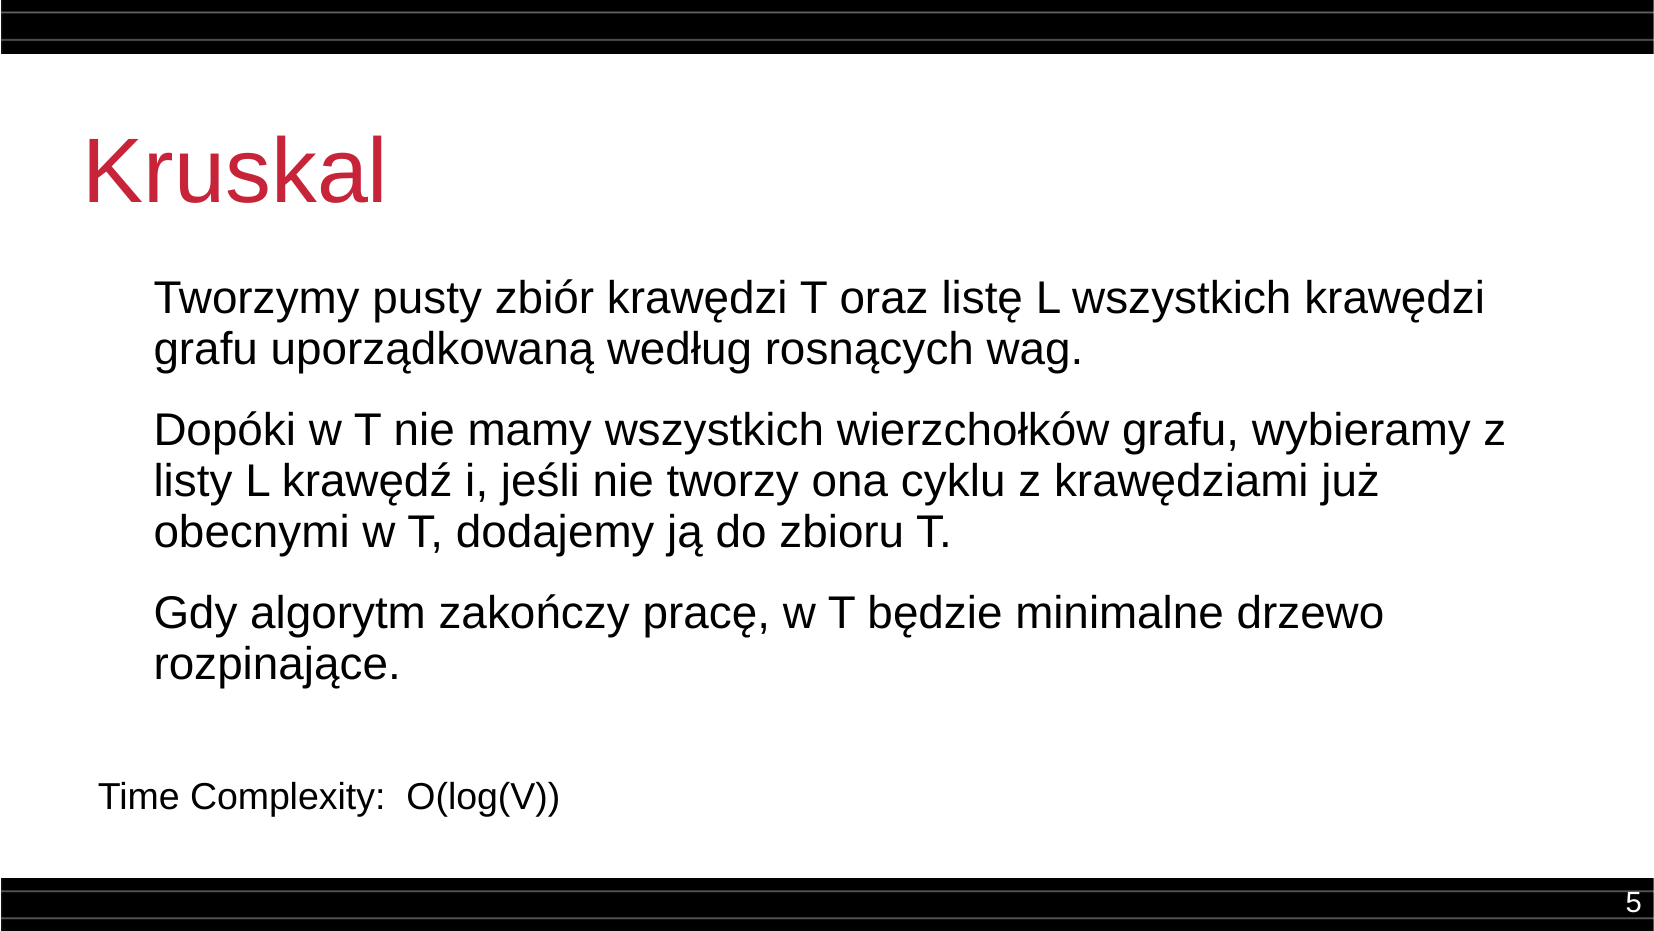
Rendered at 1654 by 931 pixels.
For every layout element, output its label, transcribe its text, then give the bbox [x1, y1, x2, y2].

title Kruskal [82, 92, 1571, 249]
text_box Time Complexity: O(log(V)) [83, 768, 721, 867]
list Tworzymy pusty zbiór krawędzi T oraz listę L wszystkich krawędzi grafu uporządkowaną według rosnących wag. Dopóki w T nie mamy wszystkich wierzchołków grafu, wybieramy z listy L krawędź i, jeśli nie tworzy ona cyklu z krawędziami już obecnymi w T, dodajemy ją do zbioru T. Gdy algorytm zakończy pracę, w T będzie minimalne drzewo rozpinające. [82, 271, 1571, 758]
picture [1, 0, 1654, 54]
picture [1, 878, 1654, 931]
